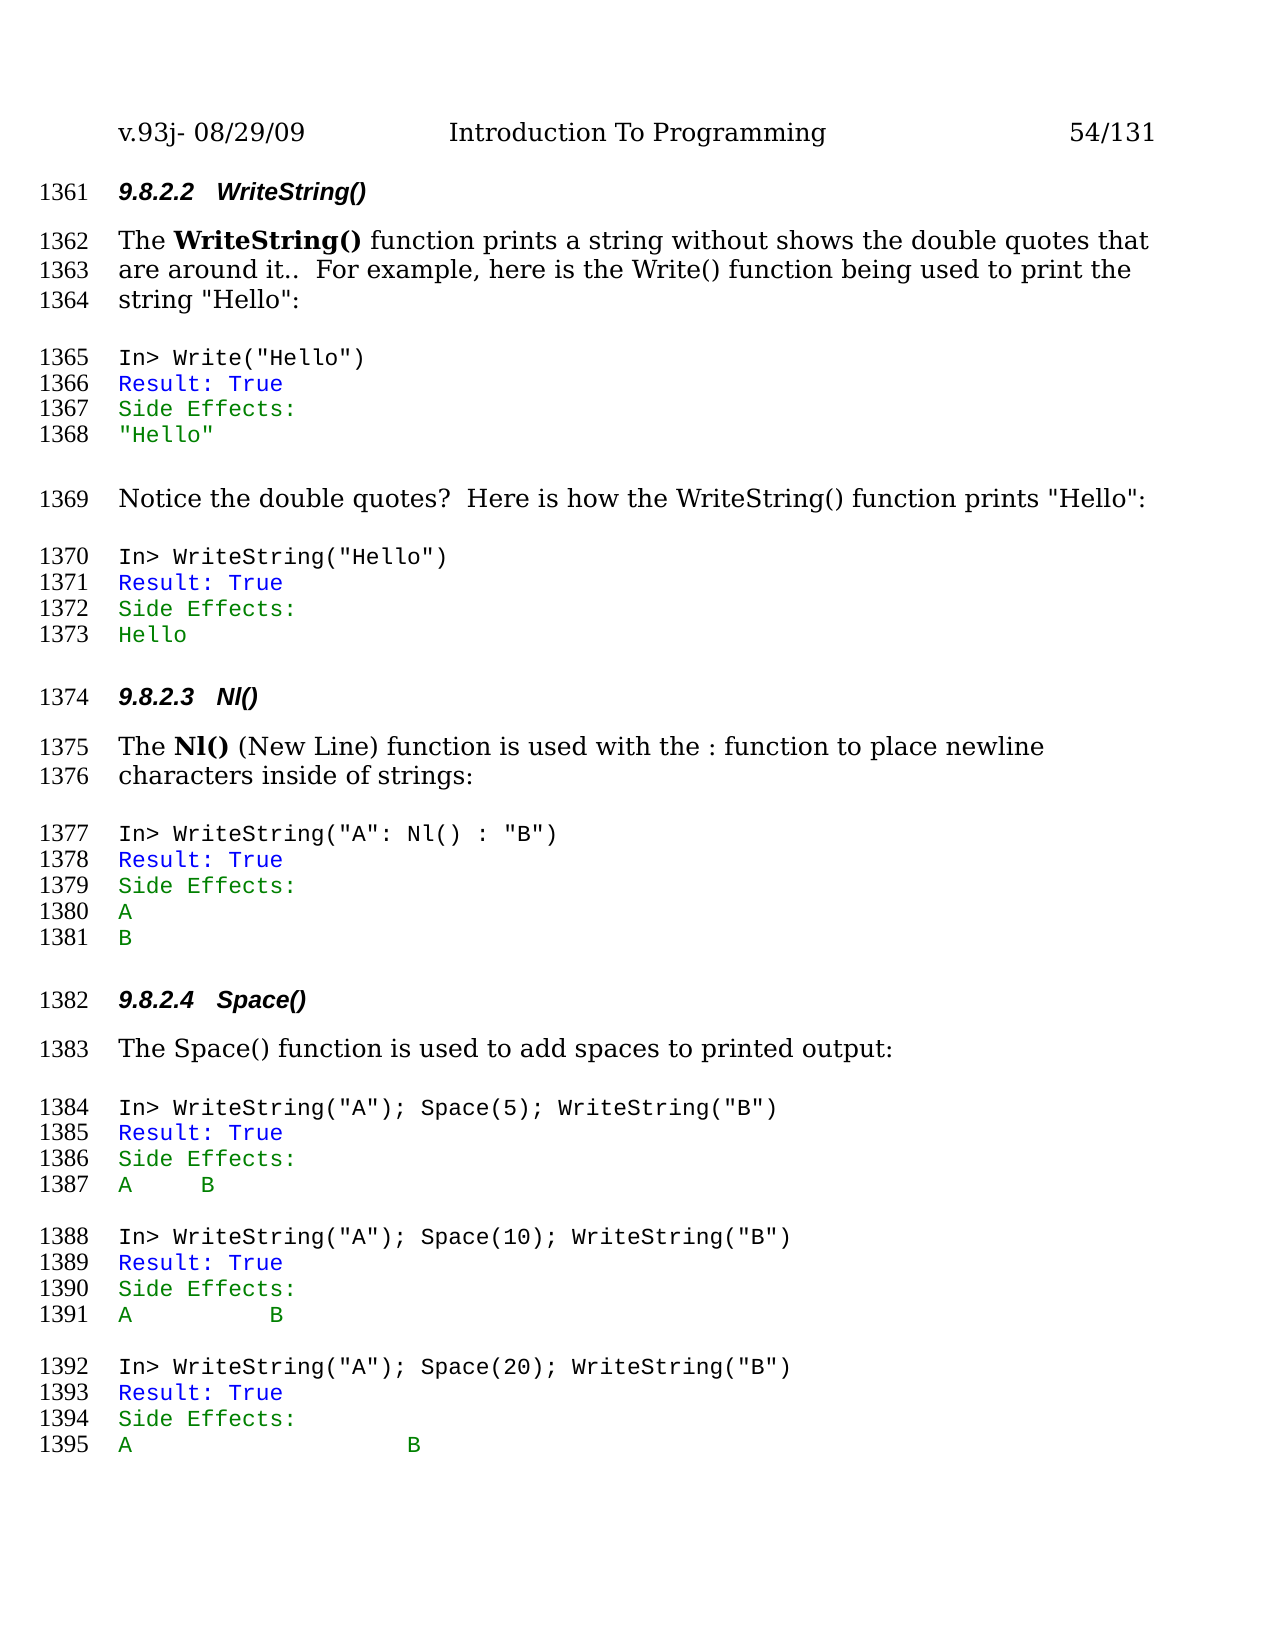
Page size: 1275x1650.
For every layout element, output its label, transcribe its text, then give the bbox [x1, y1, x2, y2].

text In> WriteString("A": Nl() : "B") [118, 822, 1157, 848]
text The Space() function is used to add spaces to printed output: [118, 1035, 1157, 1064]
text A B [118, 1303, 1157, 1329]
text Result: True [118, 1122, 1157, 1148]
subtitle Nl() [118, 682, 1157, 711]
text In> WriteString("A"); Space(20); WriteString("B") [118, 1355, 1157, 1381]
text The WriteString() function prints a string without shows the double quotes that are around it.. For example, here is the Write() function being used to print the string "Hello": [118, 226, 1157, 314]
text B [118, 926, 1157, 952]
text Side Effects: [118, 1407, 1157, 1433]
text In> WriteString("A"); Space(10); WriteString("B") [118, 1226, 1157, 1251]
text In> WriteString("A"); Space(5); WriteString("B") [118, 1096, 1157, 1122]
text Hello [118, 623, 1157, 649]
text Notice the double quotes? Here is how the WriteString() function prints "Hello": [118, 484, 1157, 514]
text Result: True [118, 1381, 1157, 1407]
text Side Effects: [118, 598, 1157, 623]
text Side Effects: [118, 1148, 1157, 1174]
text In> Write("Hello") [118, 346, 1157, 372]
text Side Effects: [118, 398, 1157, 424]
text Result: True [118, 572, 1157, 598]
text Result: True [118, 372, 1157, 398]
text A B [118, 1174, 1157, 1199]
text A [118, 900, 1157, 926]
text In> WriteString("Hello") [118, 546, 1157, 572]
text "Hello" [118, 424, 1157, 450]
text Side Effects: [118, 1277, 1157, 1303]
text Side Effects: [118, 874, 1157, 900]
text The Nl() (New Line) function is used with the : function to place newline characters inside of strings: [118, 732, 1157, 791]
subtitle Space() [118, 985, 1157, 1014]
text Result: True [118, 848, 1157, 874]
subtitle WriteString() [118, 177, 1157, 205]
text A B [118, 1433, 1157, 1459]
text Result: True [118, 1251, 1157, 1277]
